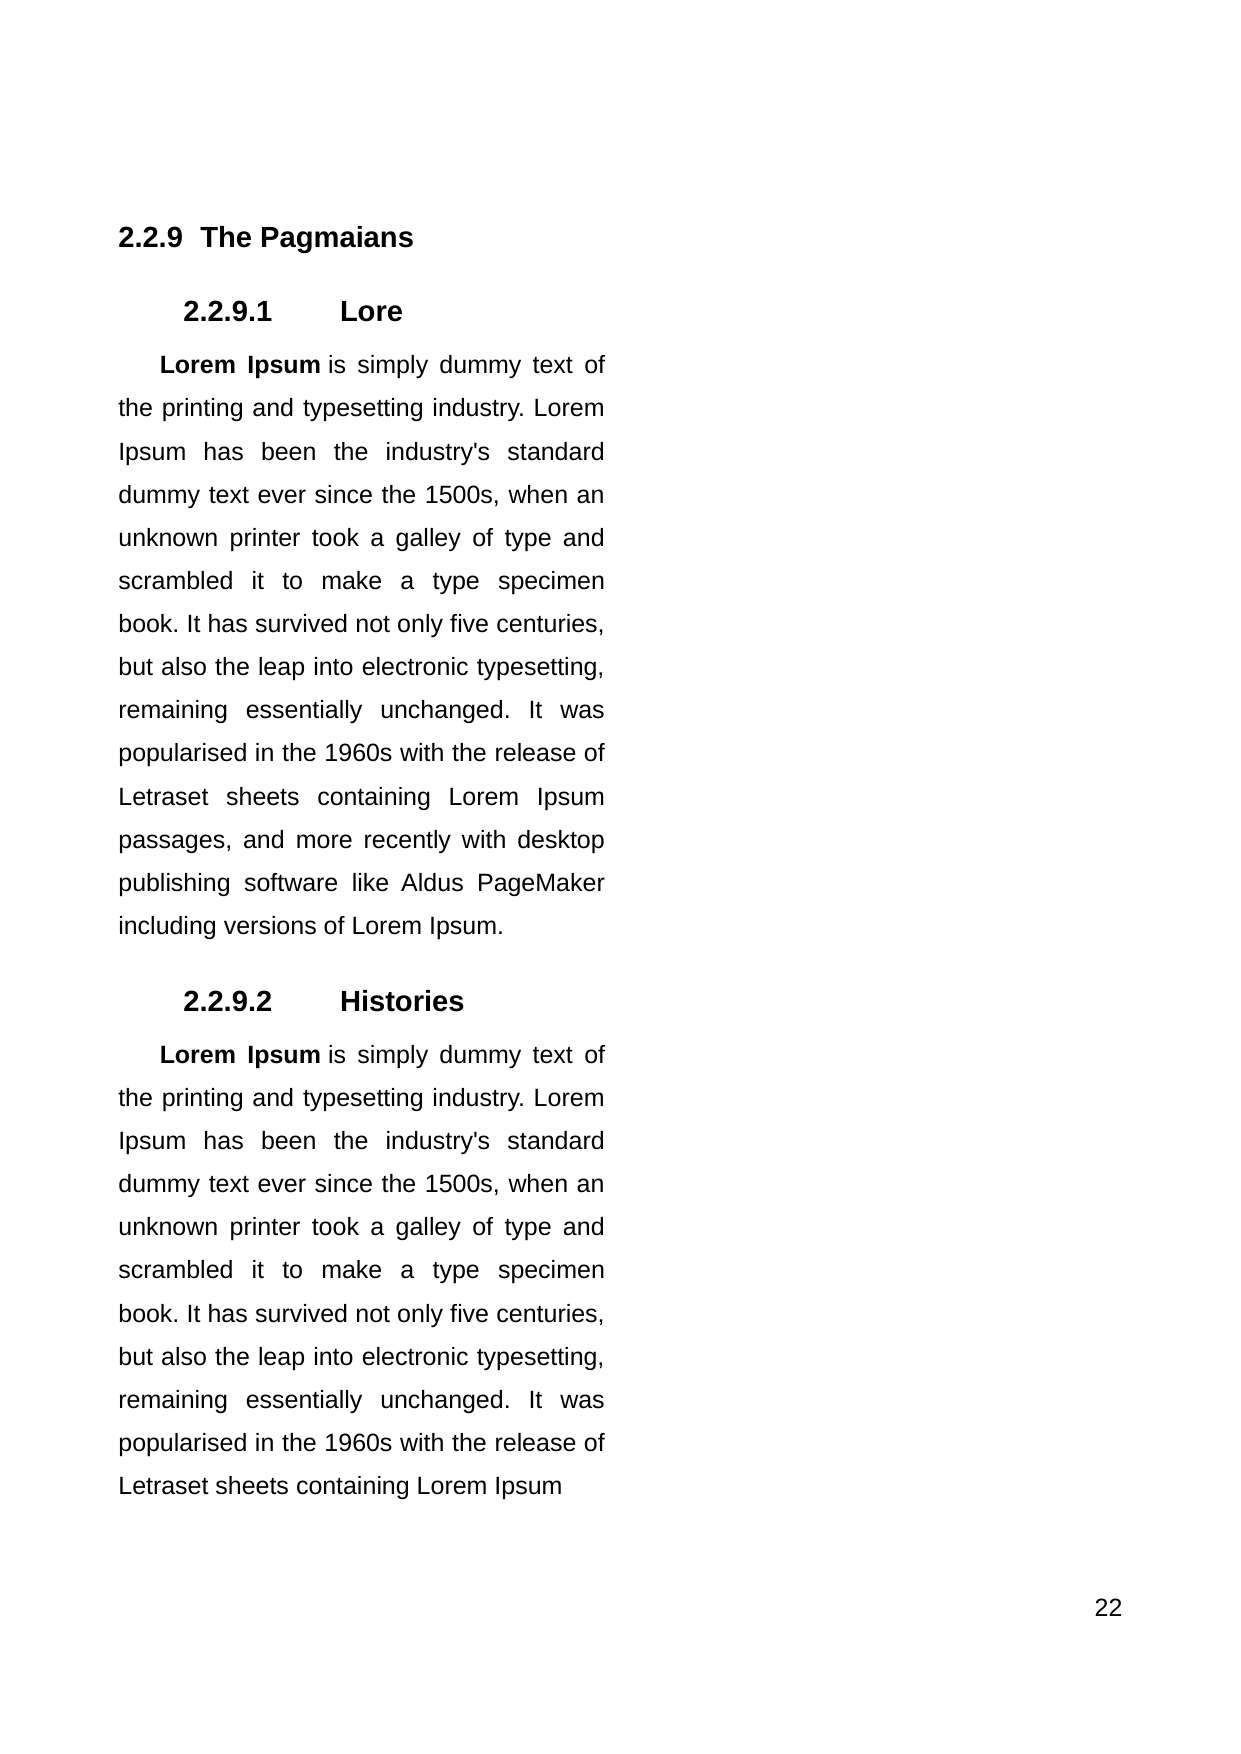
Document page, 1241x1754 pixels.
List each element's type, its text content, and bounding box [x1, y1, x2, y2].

subtitle The Pagmaians [118, 220, 605, 254]
text Lorem Ipsum is simply dummy text of the printing and typesetting industry. Lorem Ipsum has been the industry's standard dummy text ever since the 1500s, when an unknown printer took a galley of type and scrambled it to make a type specimen book. It has survived not only five centuries, but also the leap into electronic typesetting, remaining essentially unchanged. It was popularised in the 1960s with the release of Letraset sheets containing Lorem Ipsum [118, 1040, 605, 1500]
subtitle Histories [118, 983, 605, 1017]
subtitle Lore [118, 294, 605, 328]
text Lorem Ipsum is simply dummy text of the printing and typesetting industry. Lorem Ipsum has been the industry's standard dummy text ever since the 1500s, when an unknown printer took a galley of type and scrambled it to make a type specimen book. It has survived not only five centuries, but also the leap into electronic typesetting, remaining essentially unchanged. It was popularised in the 1960s with the release of Letraset sheets containing Lorem Ipsum passages, and more recently with desktop publishing software like Aldus PageMaker including versions of Lorem Ipsum. [118, 350, 605, 940]
